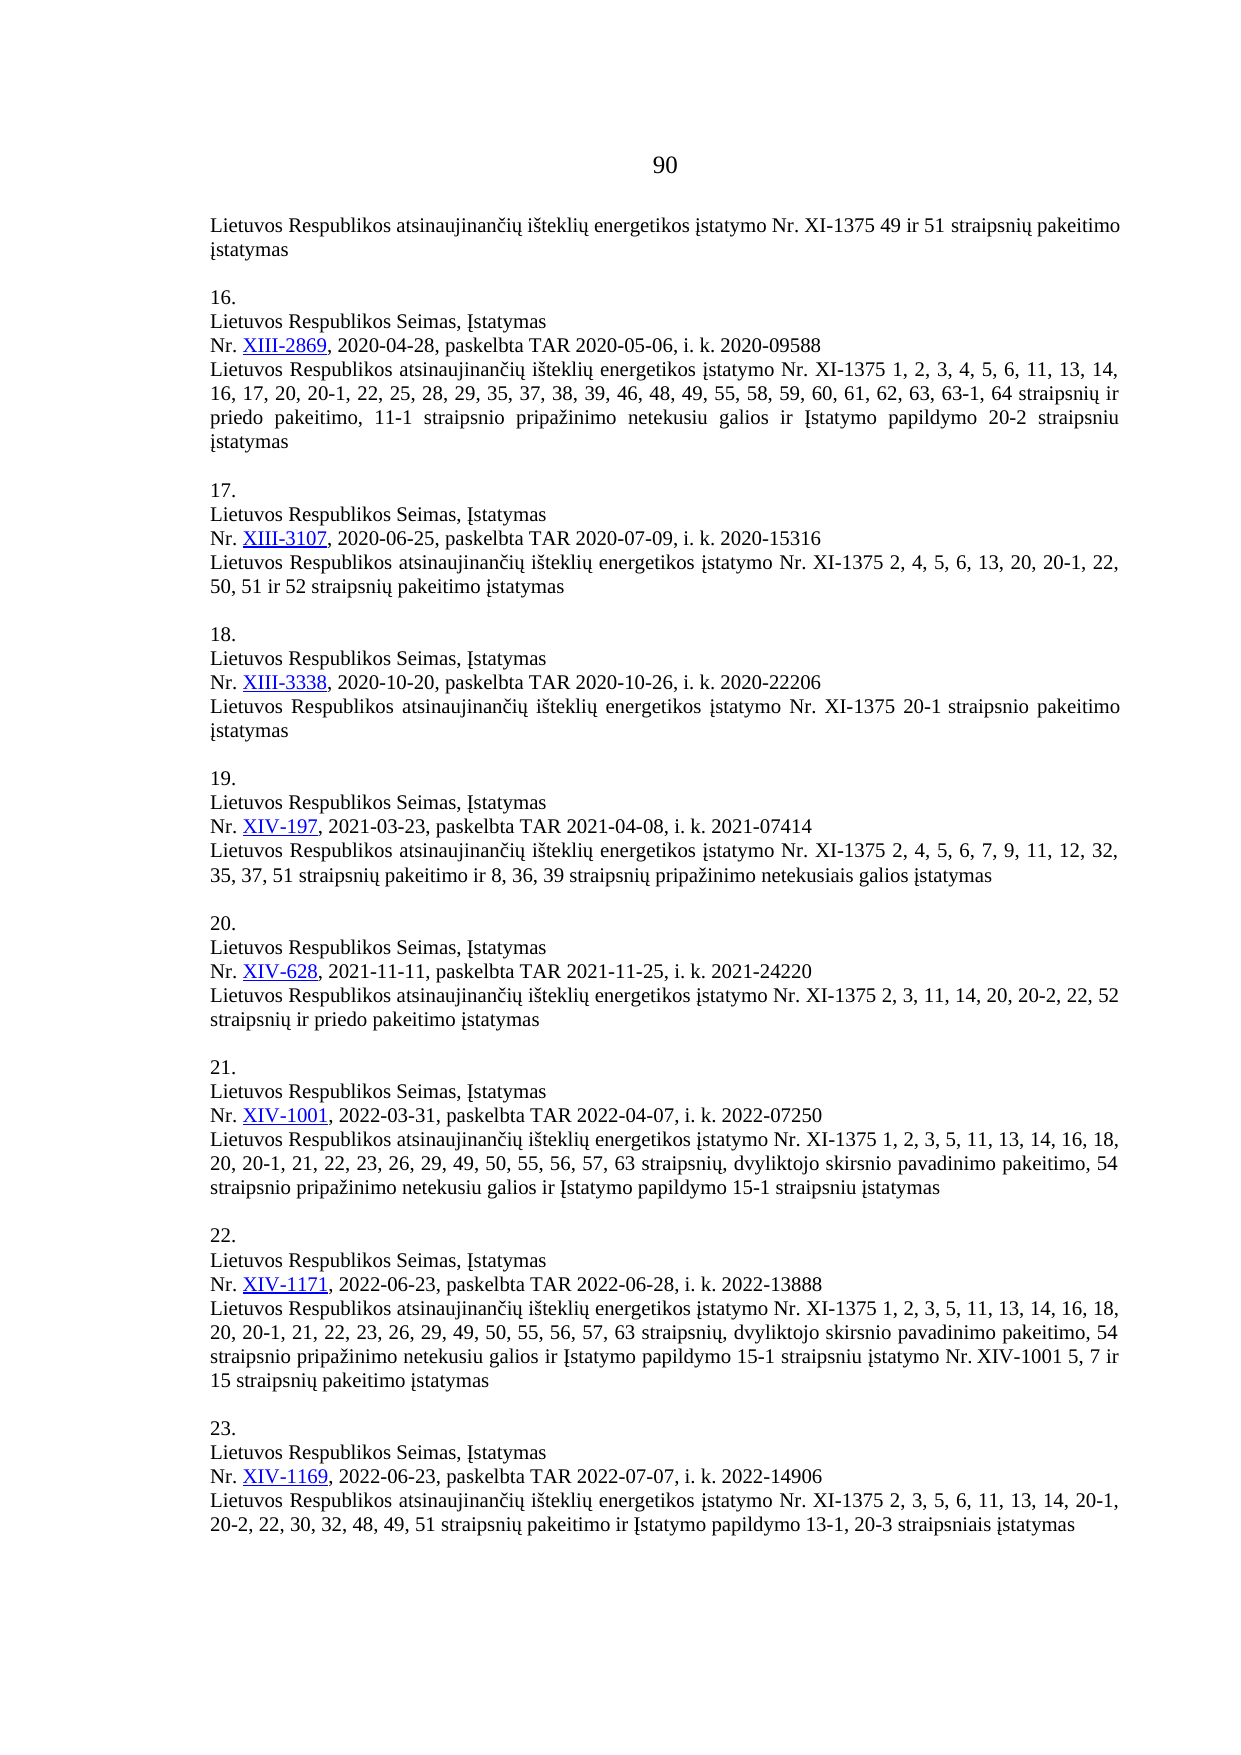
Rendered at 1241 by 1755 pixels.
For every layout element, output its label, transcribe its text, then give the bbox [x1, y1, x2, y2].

text Lietuvos Respublikos atsinaujinančių išteklių energetikos įstatymo Nr. XI-1375 1, 2, 3, 5, 11, 13, 14, 16, 18, 20, 20-1, 21, 22, 23, 26, 29, 49, 50, 55, 56, 57, 63 straipsnių, dvyliktojo skirsnio pavadinimo pakeitimo, 54 straipsnio pripažinimo netekusiu galios ir Įstatymo papildymo 15-1 straipsniu įstatymas [210, 1127, 1120, 1199]
text Lietuvos Respublikos atsinaujinančių išteklių energetikos įstatymo Nr. XI-1375 1, 2, 3, 4, 5, 6, 11, 13, 14, 16, 17, 20, 20-1, 22, 25, 28, 29, 35, 37, 38, 39, 46, 48, 49, 55, 58, 59, 60, 61, 62, 63, 63-1, 64 straipsnių ir priedo pakeitimo, 11-1 straipsnio pripažinimo netekusiu galios ir Įstatymo papildymo 20-2 straipsniu įstatymas [210, 357, 1120, 453]
text Lietuvos Respublikos Seimas, Įstatymas [210, 646, 1120, 670]
text Lietuvos Respublikos atsinaujinančių išteklių energetikos įstatymo Nr. XI-1375 2, 4, 5, 6, 7, 9, 11, 12, 32, 35, 37, 51 straipsnių pakeitimo ir 8, 36, 39 straipsnių pripažinimo netekusiais galios įstatymas [210, 838, 1120, 887]
text Lietuvos Respublikos Seimas, Įstatymas [210, 1440, 1120, 1464]
text 21. [210, 1055, 1120, 1079]
text Nr. XIV-1169, 2022-06-23, paskelbta TAR 2022-07-07, i. k. 2022-14906 [210, 1464, 1120, 1488]
text 18. [210, 622, 1120, 646]
text 23. [210, 1416, 1120, 1440]
text 19. [210, 766, 1120, 790]
text Nr. XIII-2869, 2020-04-28, paskelbta TAR 2020-05-06, i. k. 2020-09588 [210, 333, 1120, 357]
text Lietuvos Respublikos Seimas, Įstatymas [210, 502, 1120, 526]
text Nr. XIII-3338, 2020-10-20, paskelbta TAR 2020-10-26, i. k. 2020-22206 [210, 670, 1120, 694]
text Lietuvos Respublikos atsinaujinančių išteklių energetikos įstatymo Nr. XI-1375 49 ir 51 straipsnių pakeitimo įstatymas [210, 213, 1120, 261]
text Nr. XIV-197, 2021-03-23, paskelbta TAR 2021-04-08, i. k. 2021-07414 [210, 814, 1120, 838]
text Lietuvos Respublikos atsinaujinančių išteklių energetikos įstatymo Nr. XI-1375 2, 4, 5, 6, 13, 20, 20-1, 22, 50, 51 ir 52 straipsnių pakeitimo įstatymas [210, 550, 1120, 598]
text 20. [210, 911, 1120, 935]
text Lietuvos Respublikos Seimas, Įstatymas [210, 790, 1120, 814]
text 17. [210, 477, 1120, 502]
text Nr. XIV-1171, 2022-06-23, paskelbta TAR 2022-06-28, i. k. 2022-13888 [210, 1272, 1120, 1296]
text Lietuvos Respublikos atsinaujinančių išteklių energetikos įstatymo Nr. XI-1375 2, 3, 5, 6, 11, 13, 14, 20-1, 20-2, 22, 30, 32, 48, 49, 51 straipsnių pakeitimo ir Įstatymo papildymo 13-1, 20-3 straipsniais įstatymas [210, 1488, 1120, 1536]
text Lietuvos Respublikos Seimas, Įstatymas [210, 935, 1120, 959]
text Lietuvos Respublikos Seimas, Įstatymas [210, 1247, 1120, 1272]
text Lietuvos Respublikos Seimas, Įstatymas [210, 1079, 1120, 1103]
text Nr. XIV-628, 2021-11-11, paskelbta TAR 2021-11-25, i. k. 2021-24220 [210, 959, 1120, 983]
text Nr. XIII-3107, 2020-06-25, paskelbta TAR 2020-07-09, i. k. 2020-15316 [210, 526, 1120, 550]
text Lietuvos Respublikos atsinaujinančių išteklių energetikos įstatymo Nr. XI-1375 1, 2, 3, 5, 11, 13, 14, 16, 18, 20, 20-1, 21, 22, 23, 26, 29, 49, 50, 55, 56, 57, 63 straipsnių, dvyliktojo skirsnio pavadinimo pakeitimo, 54 straipsnio pripažinimo netekusiu galios ir Įstatymo papildymo 15-1 straipsniu įstatymo Nr. XIV-1001 5, 7 ir 15 straipsnių pakeitimo įstatymas [210, 1296, 1120, 1392]
text Lietuvos Respublikos atsinaujinančių išteklių energetikos įstatymo Nr. XI-1375 2, 3, 11, 14, 20, 20-2, 22, 52 straipsnių ir priedo pakeitimo įstatymas [210, 983, 1120, 1031]
text 22. [210, 1223, 1120, 1247]
text 16. [210, 285, 1120, 309]
text Nr. XIV-1001, 2022-03-31, paskelbta TAR 2022-04-07, i. k. 2022-07250 [210, 1103, 1120, 1127]
text Lietuvos Respublikos Seimas, Įstatymas [210, 309, 1120, 333]
text Lietuvos Respublikos atsinaujinančių išteklių energetikos įstatymo Nr. XI-1375 20-1 straipsnio pakeitimo įstatymas [210, 694, 1120, 742]
